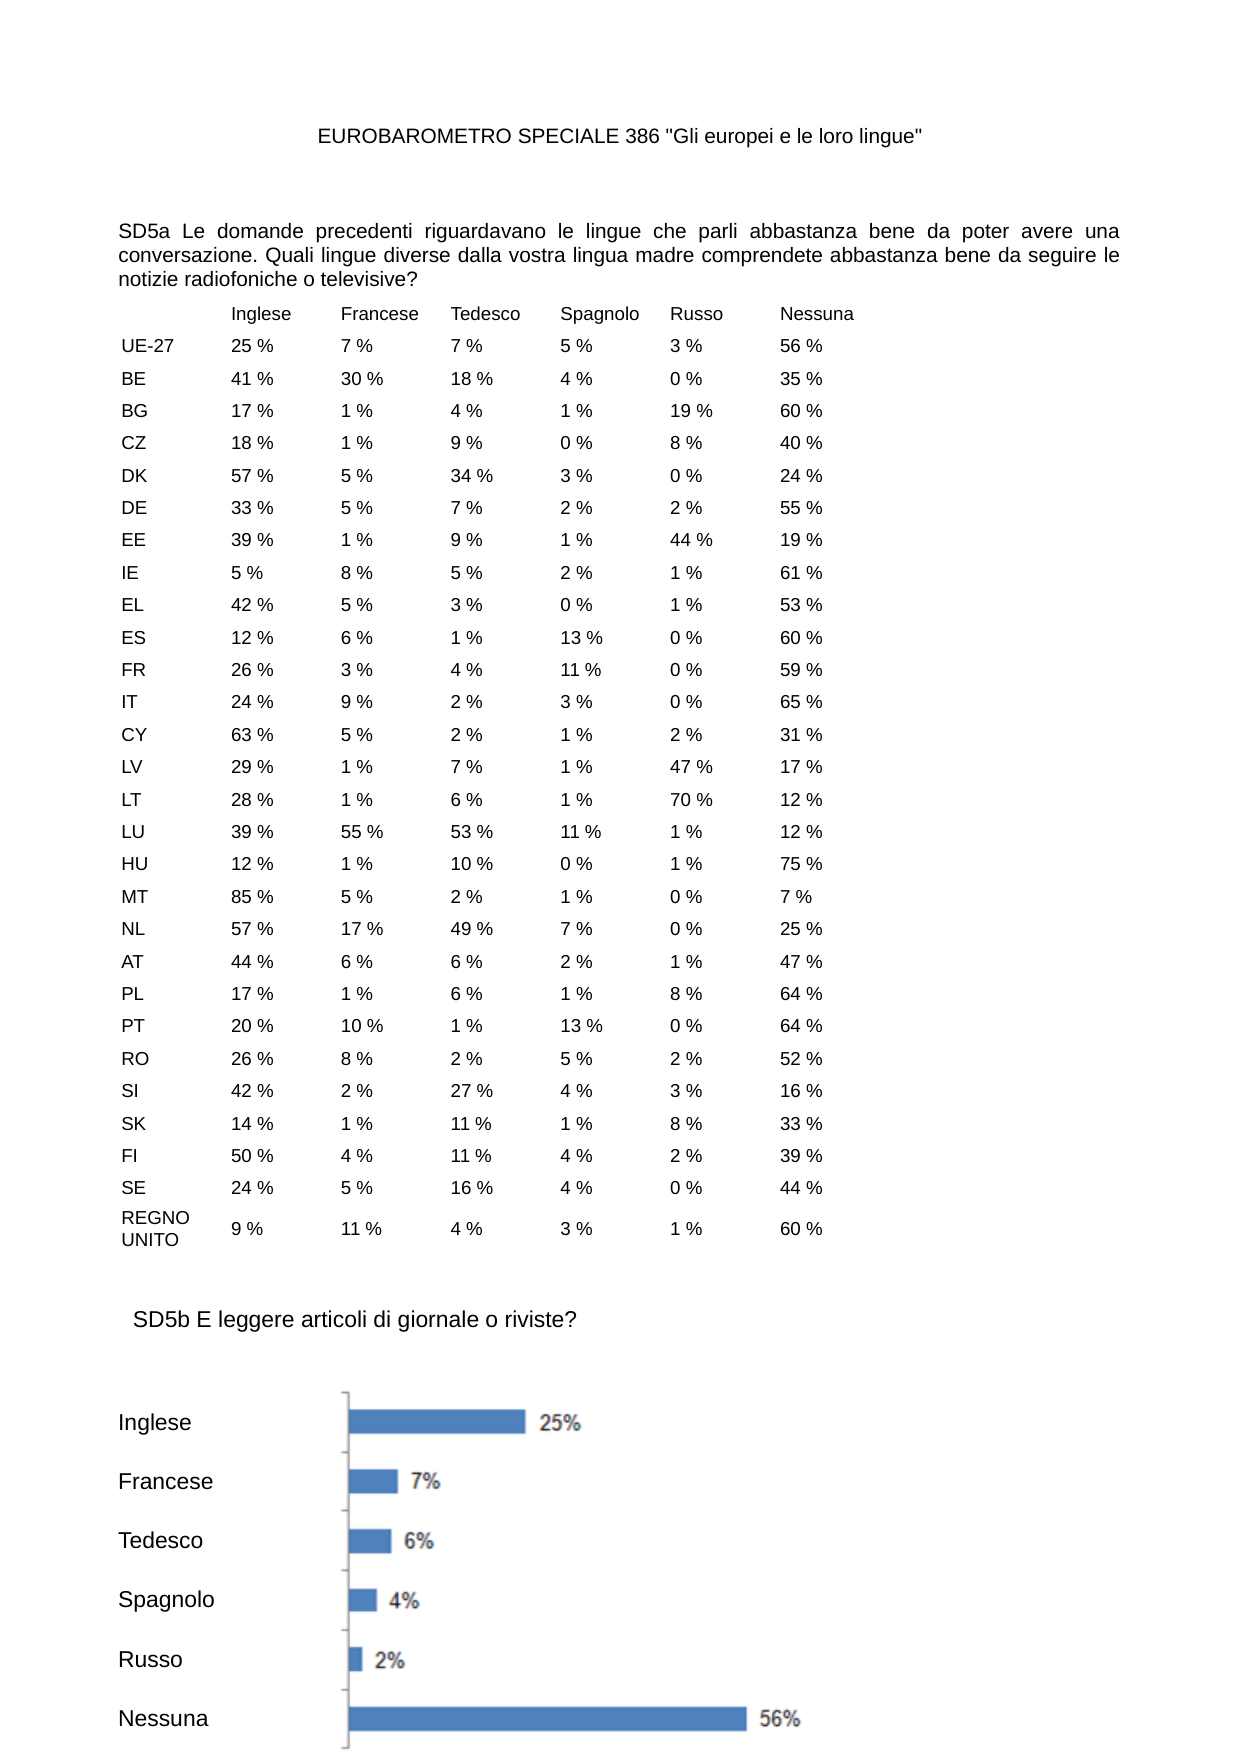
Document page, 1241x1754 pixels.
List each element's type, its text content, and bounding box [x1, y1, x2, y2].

table_cell PL [118, 978, 228, 1010]
table_cell 0 % [557, 427, 667, 459]
table_cell 1 % [338, 427, 447, 459]
table_cell HU [118, 848, 228, 880]
table_cell 2 % [448, 880, 557, 913]
table_cell 29 % [228, 751, 338, 783]
table_cell 4 % [557, 1172, 667, 1204]
table_cell 11 % [448, 1107, 557, 1139]
table_cell 2 % [338, 1075, 447, 1107]
table_cell 0 % [667, 913, 777, 945]
table_cell 3 % [448, 589, 557, 621]
table_cell 0 % [667, 621, 777, 653]
table_cell 1 % [557, 1107, 667, 1139]
table_cell 11 % [557, 815, 667, 848]
picture [334, 1371, 813, 1754]
table_cell 70 % [667, 783, 777, 815]
table_cell LV [118, 751, 228, 783]
table_cell 25 % [228, 330, 338, 362]
table_cell 42 % [228, 1075, 338, 1107]
table_cell REGNO UNITO [118, 1204, 228, 1253]
table_cell 6 % [448, 945, 557, 977]
table_cell 4 % [557, 1075, 667, 1107]
table_cell 4 % [338, 1139, 447, 1172]
table_header Russo [667, 297, 777, 329]
table_cell 8 % [338, 1042, 447, 1074]
table_cell 7 % [448, 491, 557, 524]
table_cell 0 % [667, 459, 777, 491]
table_header Nessuna [777, 297, 887, 329]
table_cell 11 % [557, 654, 667, 686]
table_cell 60 % [777, 1204, 887, 1253]
table_cell 9 % [338, 686, 447, 718]
table_header Francese [338, 297, 447, 329]
table_cell 1 % [338, 394, 447, 427]
table_cell 57 % [228, 459, 338, 491]
table_cell 5 % [338, 718, 447, 751]
table_cell 1 % [448, 621, 557, 653]
table_header [118, 297, 228, 329]
table_cell 35 % [777, 362, 887, 394]
table_cell 16 % [448, 1172, 557, 1204]
table_cell 1 % [338, 524, 447, 556]
table_cell 4 % [448, 654, 557, 686]
table_cell 41 % [228, 362, 338, 394]
table_cell 44 % [667, 524, 777, 556]
table_cell 5 % [338, 459, 447, 491]
table_cell FI [118, 1139, 228, 1172]
table_cell 10 % [448, 848, 557, 880]
table_cell 14 % [228, 1107, 338, 1139]
table_cell 13 % [557, 1010, 667, 1042]
table_cell 20 % [228, 1010, 338, 1042]
table_cell 16 % [777, 1075, 887, 1107]
table_cell 2 % [557, 556, 667, 589]
table_cell 85 % [228, 880, 338, 913]
table_cell 2 % [667, 718, 777, 751]
table_cell 1 % [557, 880, 667, 913]
table_cell 2 % [667, 1042, 777, 1074]
table_cell 24 % [777, 459, 887, 491]
table_cell EE [118, 524, 228, 556]
table_cell UE-27 [118, 330, 228, 362]
table_cell 9 % [448, 427, 557, 459]
table_cell 11 % [338, 1204, 447, 1253]
table_cell 3 % [667, 330, 777, 362]
table_cell 1 % [448, 1010, 557, 1042]
table_cell 17 % [338, 913, 447, 945]
table_cell 3 % [338, 654, 447, 686]
table_cell 31 % [777, 718, 887, 751]
table_cell RO [118, 1042, 228, 1074]
table_cell 2 % [448, 1042, 557, 1074]
table_cell 1 % [557, 718, 667, 751]
table_cell 8 % [667, 978, 777, 1010]
table_cell 5 % [338, 1172, 447, 1204]
table_cell 0 % [667, 686, 777, 718]
table_cell 3 % [667, 1075, 777, 1107]
table_cell 47 % [667, 751, 777, 783]
table_cell 64 % [777, 1010, 887, 1042]
table_cell 44 % [777, 1172, 887, 1204]
table_cell 2 % [667, 1139, 777, 1172]
table_header Spagnolo [557, 297, 667, 329]
table_cell IT [118, 686, 228, 718]
table_header Inglese [228, 297, 338, 329]
table_cell 26 % [228, 654, 338, 686]
table_cell DE [118, 491, 228, 524]
table_cell 42 % [228, 589, 338, 621]
table_cell SK [118, 1107, 228, 1139]
table_cell 5 % [448, 556, 557, 589]
table_cell 0 % [557, 848, 667, 880]
table_cell MT [118, 880, 228, 913]
table_cell 4 % [448, 1204, 557, 1253]
table_cell 0 % [667, 362, 777, 394]
table_cell 57 % [228, 913, 338, 945]
table_cell 52 % [777, 1042, 887, 1074]
table_cell IE [118, 556, 228, 589]
table_cell FR [118, 654, 228, 686]
table_cell 75 % [777, 848, 887, 880]
table_cell 65 % [777, 686, 887, 718]
table_cell NL [118, 913, 228, 945]
table_cell 7 % [448, 751, 557, 783]
table_cell 26 % [228, 1042, 338, 1074]
table_cell 0 % [667, 880, 777, 913]
table_cell 12 % [228, 848, 338, 880]
table_cell 7 % [448, 330, 557, 362]
table_cell 9 % [228, 1204, 338, 1253]
table_cell 53 % [448, 815, 557, 848]
table_cell 8 % [667, 427, 777, 459]
table_cell 11 % [448, 1139, 557, 1172]
table_cell 2 % [667, 491, 777, 524]
table_cell 40 % [777, 427, 887, 459]
table_cell ES [118, 621, 228, 653]
table_cell 1 % [557, 394, 667, 427]
table_cell 3 % [557, 459, 667, 491]
table_cell 17 % [228, 394, 338, 427]
table_cell 2 % [448, 718, 557, 751]
table_cell 7 % [557, 913, 667, 945]
table_cell 12 % [777, 783, 887, 815]
table_cell 33 % [228, 491, 338, 524]
table_cell 1 % [557, 978, 667, 1010]
table_cell 1 % [557, 751, 667, 783]
table_cell 1 % [557, 524, 667, 556]
table_cell 8 % [667, 1107, 777, 1139]
table_cell 33 % [777, 1107, 887, 1139]
table_cell CY [118, 718, 228, 751]
table_cell 5 % [557, 1042, 667, 1074]
table_cell BE [118, 362, 228, 394]
table_cell SE [118, 1172, 228, 1204]
table_cell 28 % [228, 783, 338, 815]
table_cell 1 % [338, 1107, 447, 1139]
table_cell 1 % [667, 589, 777, 621]
table_cell 5 % [557, 330, 667, 362]
table_cell SI [118, 1075, 228, 1107]
table_cell 2 % [448, 686, 557, 718]
table_cell 24 % [228, 1172, 338, 1204]
table_cell PT [118, 1010, 228, 1042]
table_cell 17 % [777, 751, 887, 783]
table_cell 6 % [338, 945, 447, 977]
table_cell 1 % [667, 556, 777, 589]
table_cell 6 % [448, 783, 557, 815]
table_cell 39 % [228, 815, 338, 848]
table_cell 7 % [338, 330, 447, 362]
table_cell 5 % [338, 589, 447, 621]
table_cell 5 % [338, 880, 447, 913]
table_cell LT [118, 783, 228, 815]
table_cell 1 % [667, 945, 777, 977]
table_cell 7 % [777, 880, 887, 913]
table_cell 2 % [557, 491, 667, 524]
table_cell 0 % [667, 654, 777, 686]
table_cell 9 % [448, 524, 557, 556]
table_cell 4 % [557, 1139, 667, 1172]
table_cell AT [118, 945, 228, 977]
table_cell 55 % [777, 491, 887, 524]
table_cell LU [118, 815, 228, 848]
table_cell 1 % [338, 783, 447, 815]
table_cell 18 % [228, 427, 338, 459]
table_cell 8 % [338, 556, 447, 589]
table_cell 6 % [338, 621, 447, 653]
text SD5a Le domande precedenti riguardavano le lingue che parli abbastanza bene da poter avere una conversazione. Quali lingue diverse dalla vostra lingua madre comprendete abbastanza bene da seguire le notizie radiofoniche o televisive? [118, 219, 1122, 291]
table_cell 3 % [557, 1204, 667, 1253]
table_cell 39 % [777, 1139, 887, 1172]
table_cell 56 % [777, 330, 887, 362]
table_cell 24 % [228, 686, 338, 718]
table_cell 1 % [557, 783, 667, 815]
table_cell 0 % [557, 589, 667, 621]
table_cell 2 % [557, 945, 667, 977]
table_cell 55 % [338, 815, 447, 848]
table_cell 12 % [228, 621, 338, 653]
table_cell 39 % [228, 524, 338, 556]
table_cell 50 % [228, 1139, 338, 1172]
table_cell 0 % [667, 1172, 777, 1204]
table_cell 47 % [777, 945, 887, 977]
table_cell BG [118, 394, 228, 427]
table_cell 27 % [448, 1075, 557, 1107]
table_cell 3 % [557, 686, 667, 718]
table_cell 4 % [448, 394, 557, 427]
table_cell 1 % [338, 848, 447, 880]
table_cell 25 % [777, 913, 887, 945]
table_cell 4 % [557, 362, 667, 394]
table_cell EL [118, 589, 228, 621]
table_cell 61 % [777, 556, 887, 589]
table_cell 60 % [777, 394, 887, 427]
table_cell 18 % [448, 362, 557, 394]
table_cell 34 % [448, 459, 557, 491]
table_cell 1 % [338, 978, 447, 1010]
table_cell 1 % [338, 751, 447, 783]
table_cell 1 % [667, 1204, 777, 1253]
table_cell 12 % [777, 815, 887, 848]
table_cell 10 % [338, 1010, 447, 1042]
table_cell 1 % [667, 815, 777, 848]
table_cell 59 % [777, 654, 887, 686]
table_cell 5 % [338, 491, 447, 524]
table_cell 0 % [667, 1010, 777, 1042]
table_cell 13 % [557, 621, 667, 653]
table_cell 60 % [777, 621, 887, 653]
table_cell 49 % [448, 913, 557, 945]
table_cell 44 % [228, 945, 338, 977]
table_cell 17 % [228, 978, 338, 1010]
table_cell CZ [118, 427, 228, 459]
table_cell 1 % [667, 848, 777, 880]
table_header Tedesco [448, 297, 557, 329]
table_cell 30 % [338, 362, 447, 394]
table_cell 53 % [777, 589, 887, 621]
table_cell DK [118, 459, 228, 491]
table_cell 5 % [228, 556, 338, 589]
table_cell 19 % [777, 524, 887, 556]
table_cell 64 % [777, 978, 887, 1010]
table_cell 6 % [448, 978, 557, 1010]
table_cell 63 % [228, 718, 338, 751]
table_cell 19 % [667, 394, 777, 427]
